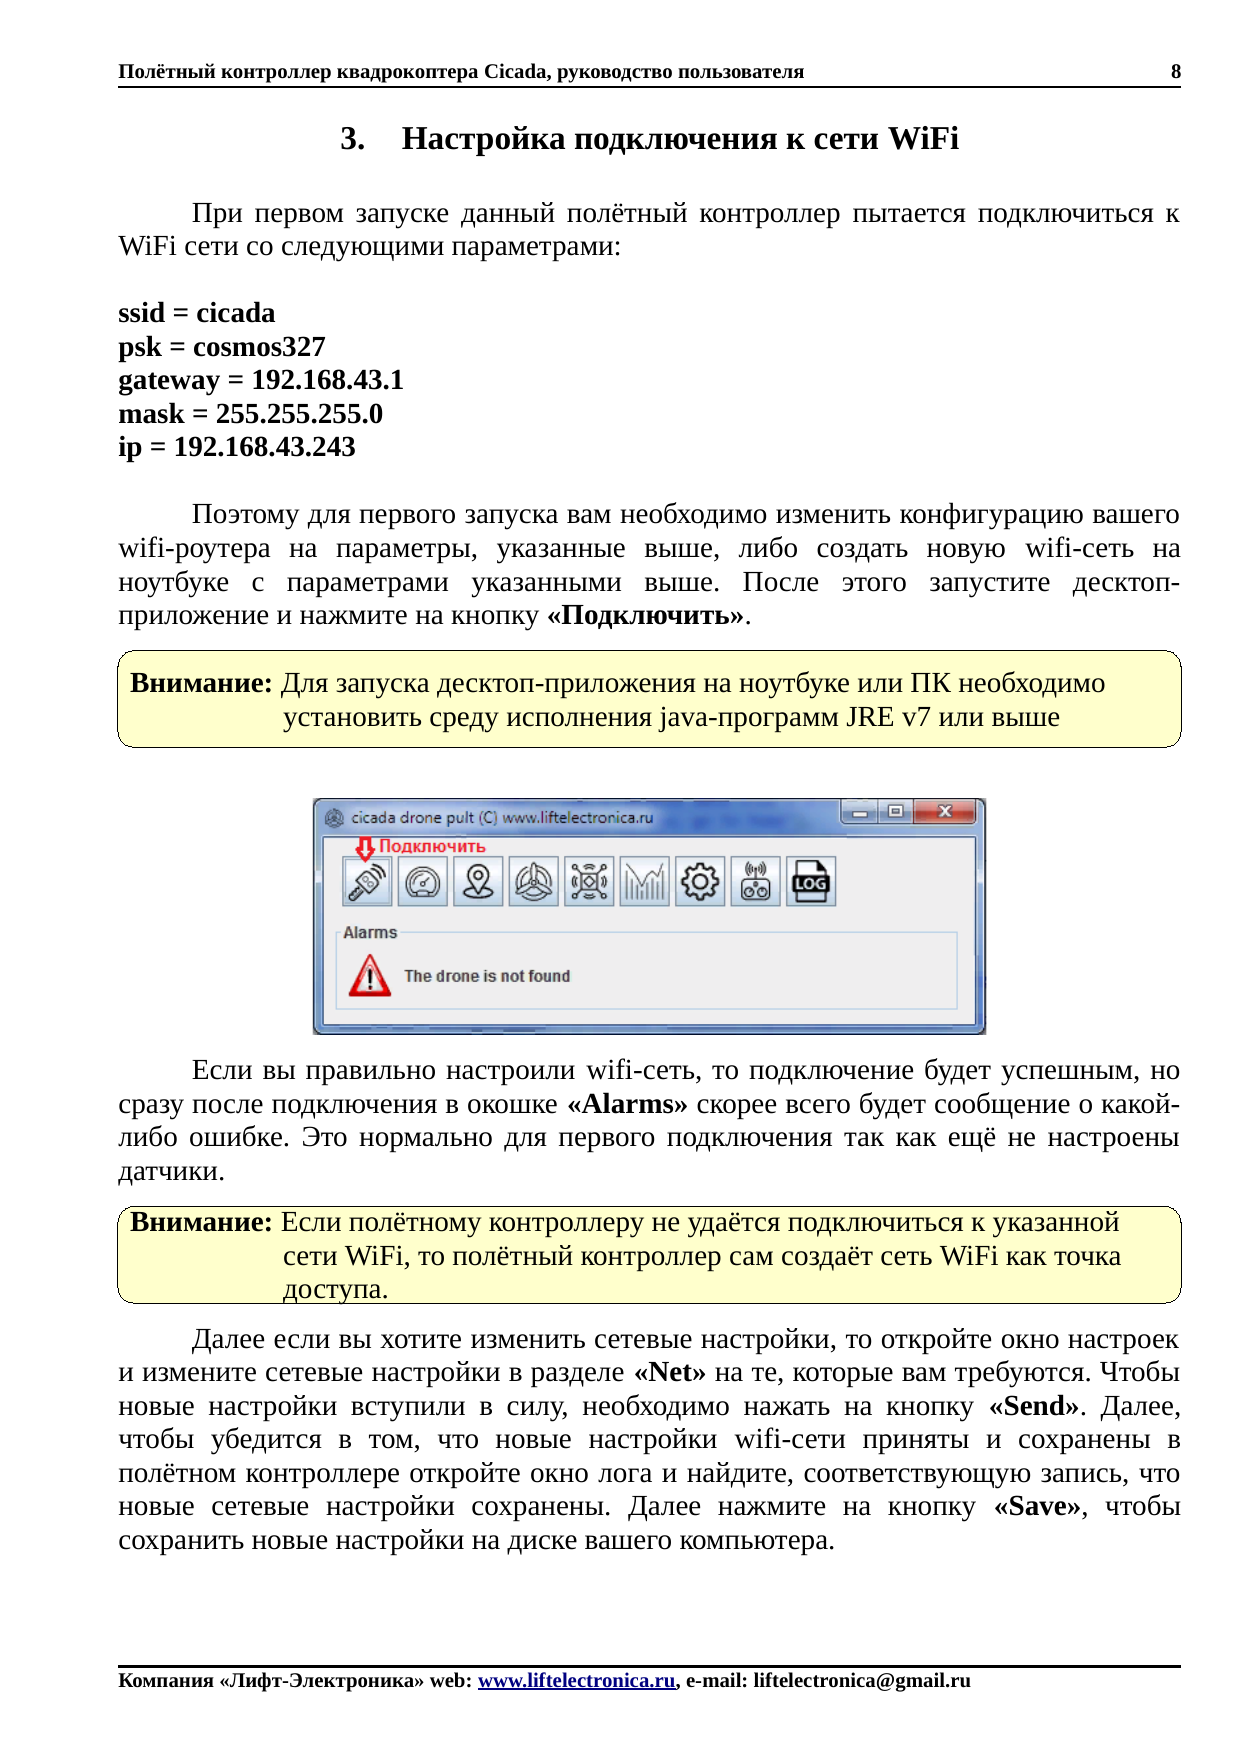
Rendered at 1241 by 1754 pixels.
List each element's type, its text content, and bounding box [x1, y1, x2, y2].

text Если вы правильно настроили wifi-сеть, то подключение будет успешным, но сразу после подключения в окошке «Alarms» скорее всего будет сообщение о какой-либо ошибке. Это нормально для первого подключения так как ещё не настроены датчики. [118, 1035, 1181, 1187]
text gateway = 192.168.43.1 [118, 362, 1181, 396]
text ip = 192.168.43.243 [118, 429, 1181, 463]
text Поэтому для первого запуска вам необходимо изменить конфигурацию вашего wifi-роутера на параметры, указанные выше, либо создать новую wifi-сеть на ноутбуке с параметрами указанными выше. После этого запустите десктоп-приложение и нажмите на кнопку «Подключить». [118, 497, 1181, 631]
text Далее если вы хотите изменить сетевые настройки, то откройте окно настроек и измените сетевые настройки в разделе «Net» на те, которые вам требуются. Чтобы новые настройки вступили в силу, необходимо нажать на кнопку «Send». Далее, чтобы убедится в том, что новые настройки wifi-сети приняты и сохранены в полётном контроллере откройте окно лога и найдите, соответствующую запись, что новые сетевые настройки сохранены. Далее нажмите на кнопку «Save», чтобы сохранить новые настройки на диске вашего компьютера. [118, 1321, 1181, 1556]
subtitle Настройка подключения к сети WiFi [118, 118, 1181, 156]
text psk = cosmos327 [118, 329, 1181, 362]
text mask = 255.255.255.0 [118, 396, 1181, 429]
text ssid = cicada [118, 295, 1181, 329]
picture [312, 798, 987, 1035]
text При первом запуске данный полётный контроллер пытается подключиться к WiFi сети со следующими параметрами: [118, 195, 1181, 262]
